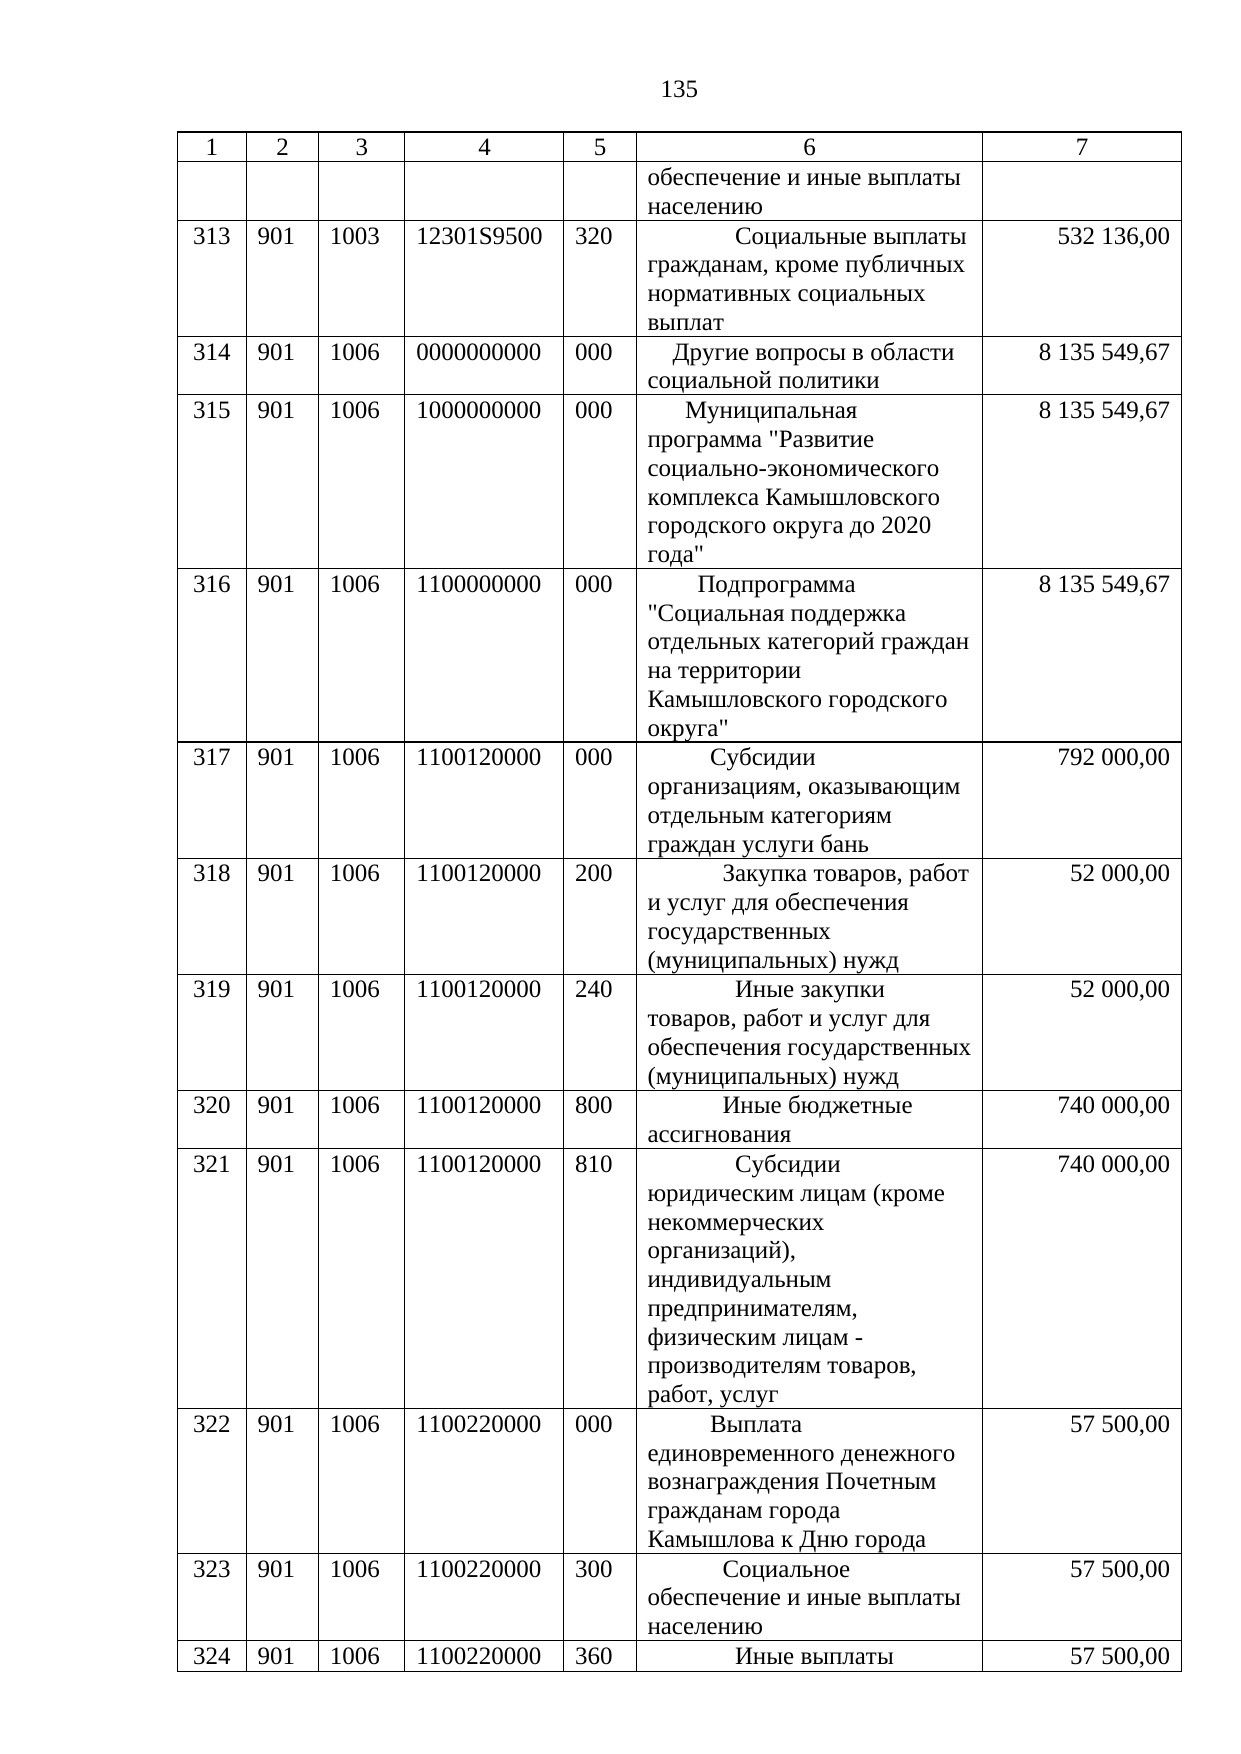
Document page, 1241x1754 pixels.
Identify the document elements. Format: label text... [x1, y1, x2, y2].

table_cell Социальное обеспечение и иные выплаты населению [637, 1554, 982, 1640]
table_cell обеспечение и иные выплаты населению [637, 162, 982, 220]
table_cell 1006 [319, 569, 404, 741]
table_cell 315 [178, 395, 246, 568]
table_cell 740 000,00 [983, 1091, 1181, 1148]
table_cell Иные выплаты [637, 1641, 982, 1671]
table_cell 321 [178, 1149, 246, 1408]
table_cell 323 [178, 1554, 246, 1640]
table_cell 52 000,00 [983, 859, 1181, 973]
table_cell Другие вопросы в области социальной политики [637, 337, 982, 394]
table_cell [178, 162, 246, 220]
table_cell 1006 [319, 1641, 404, 1671]
table_cell 1006 [319, 337, 404, 394]
table_cell Иные бюджетные ассигнования [637, 1091, 982, 1148]
table_cell 313 [178, 221, 246, 336]
table_cell Иные закупки товаров, работ и услуг для обеспечения государственных (муниципальных) нужд [637, 975, 982, 1089]
table_cell 901 [247, 1091, 318, 1148]
table_cell 901 [247, 337, 318, 394]
table_cell 300 [564, 1554, 636, 1640]
table_cell [405, 162, 563, 220]
table_cell 8 135 549,67 [983, 395, 1181, 568]
table_cell 1006 [319, 975, 404, 1089]
table_cell 200 [564, 859, 636, 973]
table_cell 901 [247, 1149, 318, 1408]
table_header 3 [319, 133, 404, 161]
table_cell [247, 162, 318, 220]
table_cell 1100220000 [405, 1554, 563, 1640]
table_cell 320 [564, 221, 636, 336]
table_cell 1100120000 [405, 1091, 563, 1148]
table_cell [319, 162, 404, 220]
table_cell 360 [564, 1641, 636, 1671]
table_cell 901 [247, 569, 318, 741]
table_cell [564, 162, 636, 220]
table_cell 1006 [319, 1149, 404, 1408]
table_cell 000 [564, 569, 636, 741]
table_cell Подпрограмма "Социальная поддержка отдельных категорий граждан на территории Камышловского городского округа" [637, 569, 982, 741]
table_cell 57 500,00 [983, 1409, 1181, 1553]
table_cell 316 [178, 569, 246, 741]
table_cell 8 135 549,67 [983, 337, 1181, 394]
table_cell 1006 [319, 395, 404, 568]
table_cell 314 [178, 337, 246, 394]
table_cell 1006 [319, 1554, 404, 1640]
table_header 5 [564, 133, 636, 161]
table_cell 740 000,00 [983, 1149, 1181, 1408]
table_cell [983, 162, 1181, 220]
table_cell 8 135 549,67 [983, 569, 1181, 741]
table_cell 52 000,00 [983, 975, 1181, 1089]
table_cell 320 [178, 1091, 246, 1148]
table_cell Закупка товаров, работ и услуг для обеспечения государственных (муниципальных) нужд [637, 859, 982, 973]
table_cell Муниципальная программа "Развитие социально-экономического комплекса Камышловского городского округа до 2020 года" [637, 395, 982, 568]
table_header 2 [247, 133, 318, 161]
table_cell 240 [564, 975, 636, 1089]
table_header 6 [637, 133, 982, 161]
table_cell 1100120000 [405, 859, 563, 973]
table_cell 12301S9500 [405, 221, 563, 336]
table_cell 1006 [319, 1091, 404, 1148]
table_header 4 [405, 133, 563, 161]
table_header 7 [983, 133, 1181, 161]
table_cell 317 [178, 743, 246, 857]
table_cell Выплата единовременного денежного вознаграждения Почетным гражданам города Камышлова к Дню города [637, 1409, 982, 1553]
table_cell 901 [247, 1554, 318, 1640]
table_cell 532 136,00 [983, 221, 1181, 336]
table_cell 1006 [319, 743, 404, 857]
table_cell 1100220000 [405, 1641, 563, 1671]
table_cell 000 [564, 337, 636, 394]
table_cell 1003 [319, 221, 404, 336]
table_cell 1006 [319, 859, 404, 973]
table_cell 318 [178, 859, 246, 973]
table_cell 322 [178, 1409, 246, 1553]
table_cell 901 [247, 1409, 318, 1553]
table_cell 1100000000 [405, 569, 563, 741]
table_cell 901 [247, 743, 318, 857]
table_cell 1100120000 [405, 743, 563, 857]
table_cell 1006 [319, 1409, 404, 1553]
table_cell 800 [564, 1091, 636, 1148]
table_cell 1100120000 [405, 975, 563, 1089]
table_cell 810 [564, 1149, 636, 1408]
table_cell 1100120000 [405, 1149, 563, 1408]
table_cell 901 [247, 975, 318, 1089]
table_cell Субсидии организациям, оказывающим отдельным категориям граждан услуги бань [637, 743, 982, 857]
table_cell 901 [247, 1641, 318, 1671]
table_cell 1100220000 [405, 1409, 563, 1553]
table_cell 324 [178, 1641, 246, 1671]
table_cell 000 [564, 395, 636, 568]
table_cell 57 500,00 [983, 1554, 1181, 1640]
table_cell Социальные выплаты гражданам, кроме публичных нормативных социальных выплат [637, 221, 982, 336]
table_cell 901 [247, 859, 318, 973]
table_cell 000 [564, 743, 636, 857]
table_cell 57 500,00 [983, 1641, 1181, 1671]
table_cell 0000000000 [405, 337, 563, 394]
table_cell 1000000000 [405, 395, 563, 568]
table_cell 901 [247, 395, 318, 568]
table_cell 792 000,00 [983, 743, 1181, 857]
table_cell 000 [564, 1409, 636, 1553]
table_cell 901 [247, 221, 318, 336]
table_cell Субсидии юридическим лицам (кроме некоммерческих организаций), индивидуальным предпринимателям, физическим лицам - производителям товаров, работ, услуг [637, 1149, 982, 1408]
table_header 1 [178, 133, 246, 161]
table_cell 319 [178, 975, 246, 1089]
